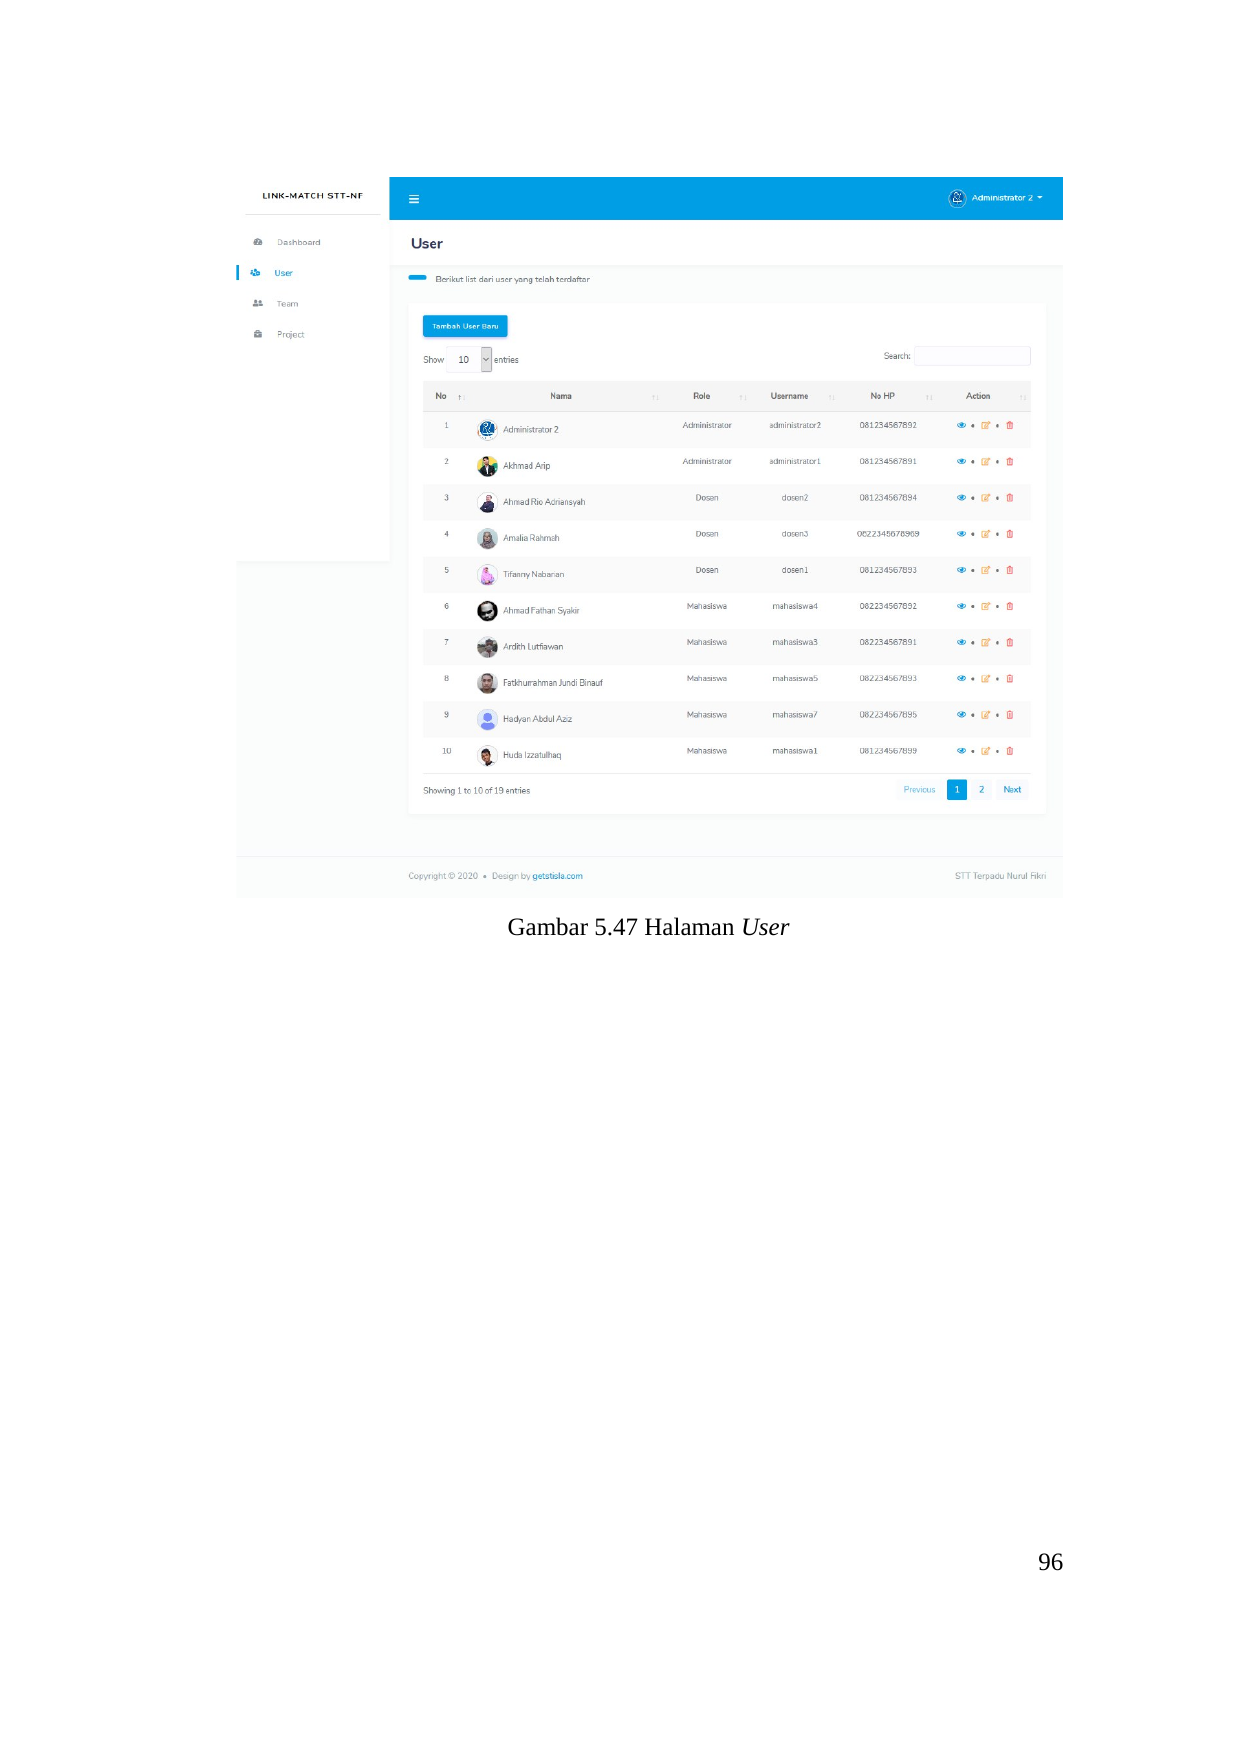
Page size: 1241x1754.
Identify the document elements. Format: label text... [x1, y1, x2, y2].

picture [997, 196, 1024, 200]
picture [949, 190, 962, 204]
picture [981, 196, 995, 200]
text Gambar 5.47 Halaman User [236, 912, 1063, 941]
picture [410, 195, 418, 203]
picture [236, 177, 1063, 898]
